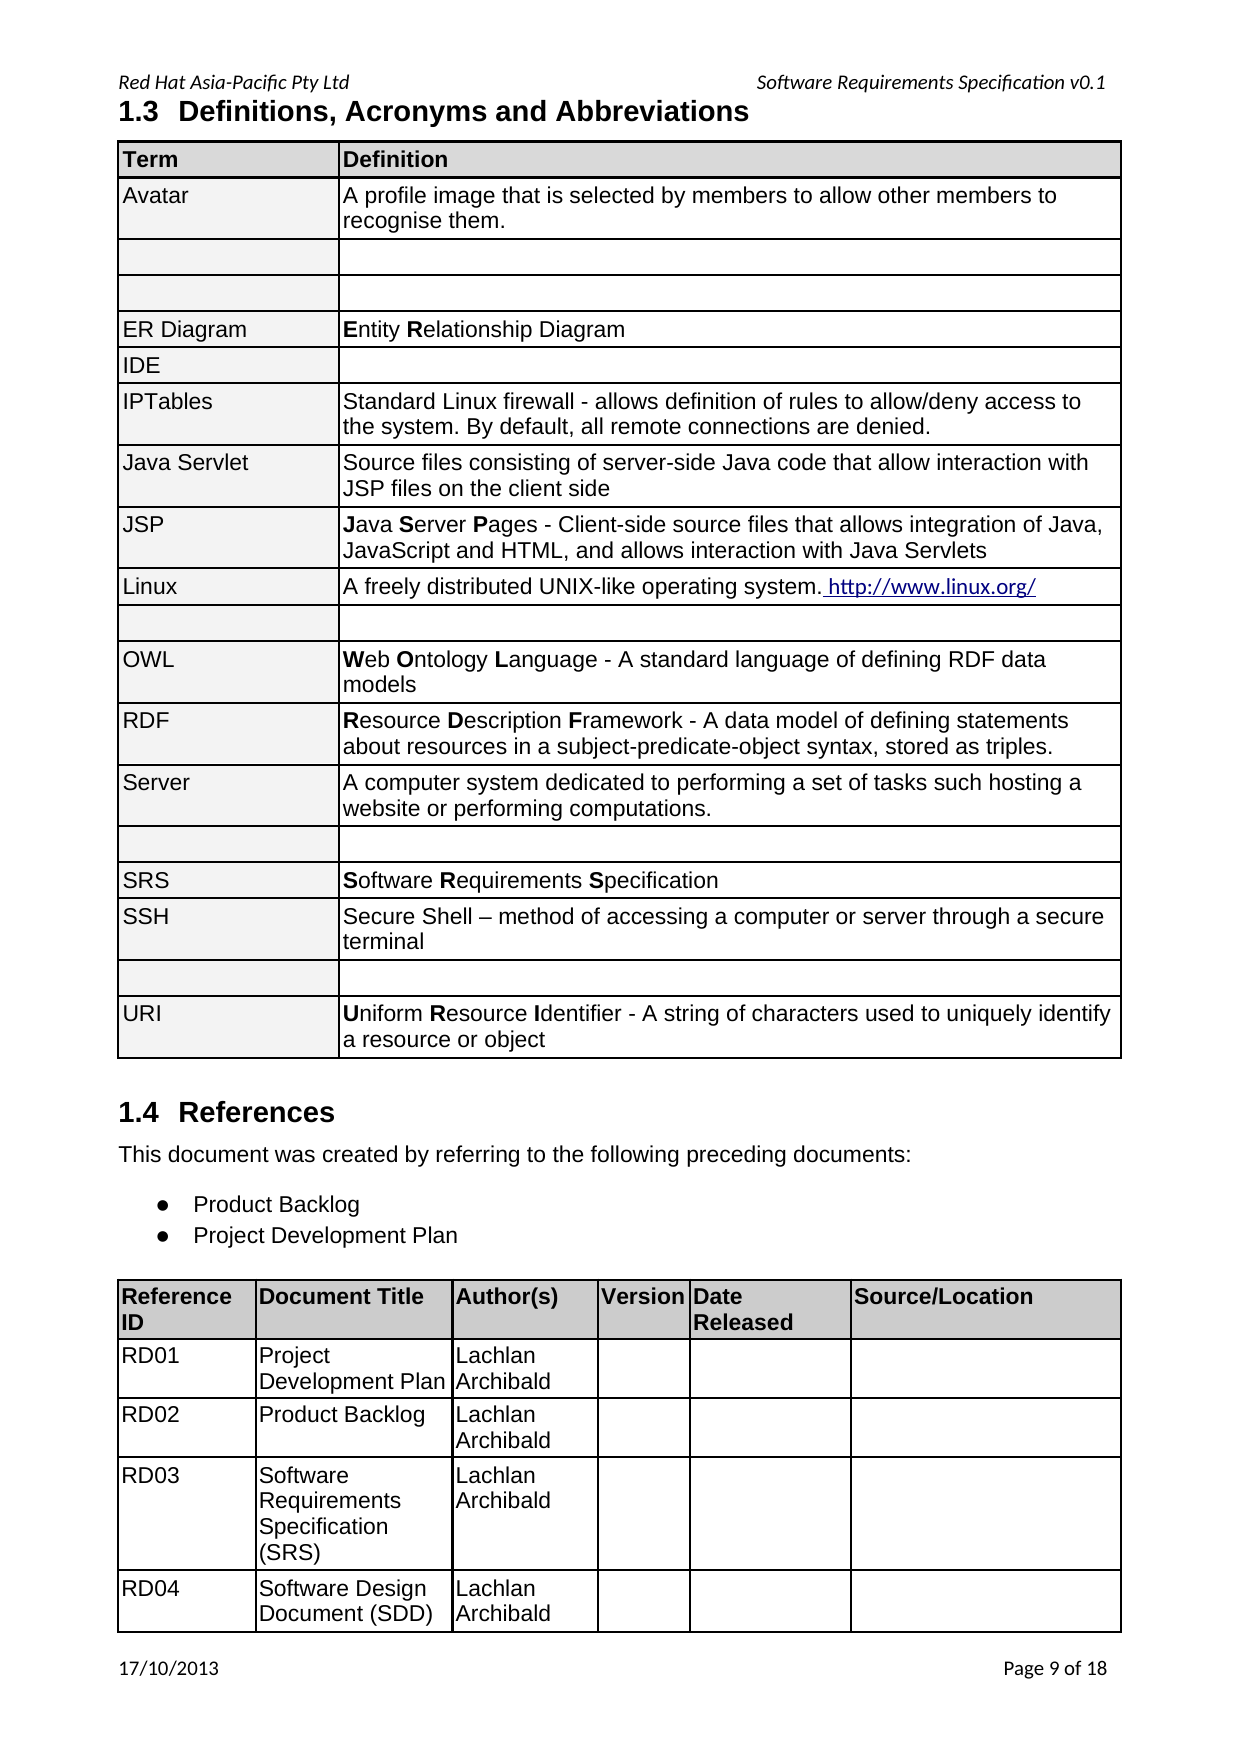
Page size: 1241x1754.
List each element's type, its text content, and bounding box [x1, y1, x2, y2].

table_cell [340, 961, 1120, 995]
table_cell [119, 606, 338, 640]
subtitle References [118, 1096, 1122, 1129]
table_header Version [599, 1281, 689, 1338]
table_cell URI [119, 997, 338, 1057]
table_header Date Released [691, 1281, 850, 1338]
subtitle Definitions, Acronyms and Abbreviations [118, 94, 1122, 127]
table_cell [340, 348, 1120, 382]
table_header Reference ID [119, 1281, 255, 1338]
table_cell IDE [119, 348, 338, 382]
table_cell Software Requirements Specification [340, 863, 1120, 897]
table_cell Secure Shell – method of accessing a computer or server through a secure terminal [340, 899, 1120, 959]
table_cell [119, 276, 338, 310]
table_cell Server [119, 766, 338, 825]
table_cell Linux [119, 569, 338, 604]
table_cell A profile image that is selected by members to allow other members to recognise them. [340, 179, 1120, 238]
table_cell Avatar [119, 179, 338, 238]
table_cell [119, 240, 338, 274]
table_cell [852, 1458, 1120, 1569]
table_cell [852, 1571, 1120, 1631]
table_cell [340, 276, 1120, 310]
list Product Backlog [156, 1192, 1122, 1218]
table_cell JSP [119, 508, 338, 567]
table_cell [599, 1399, 689, 1456]
table_cell RDF [119, 704, 338, 763]
table_cell [852, 1340, 1120, 1397]
list Project Development Plan [156, 1222, 1122, 1249]
table_cell A computer system dedicated to performing a set of tasks such hosting a website or performing computations. [340, 766, 1120, 825]
table_cell RD03 [119, 1458, 255, 1569]
table_cell [691, 1571, 850, 1631]
table_cell ER Diagram [119, 312, 338, 346]
table_cell Web Ontology Language - A standard language of defining RDF data models [340, 642, 1120, 702]
table_header Author(s) [454, 1281, 597, 1338]
table_cell Entity Relationship Diagram [340, 312, 1120, 346]
table_cell Source files consisting of server-side Java code that allow interaction with JSP files on the client side [340, 446, 1120, 506]
table_cell [599, 1571, 689, 1631]
table_cell Lachlan Archibald [454, 1571, 597, 1631]
table_header Definition [340, 143, 1120, 176]
table_cell [119, 961, 338, 995]
table_cell Software Requirements Specification (SRS) [257, 1458, 451, 1569]
table_cell [340, 606, 1120, 640]
table_cell RD01 [119, 1340, 255, 1397]
table_cell [691, 1399, 850, 1456]
table_cell RD02 [119, 1399, 255, 1456]
table_cell Software Design Document (SDD) [257, 1571, 451, 1631]
table_cell [599, 1340, 689, 1397]
table_header Document Title [257, 1281, 451, 1338]
table_header Term [119, 143, 338, 176]
table_cell [119, 827, 338, 861]
table_cell A freely distributed UNIX-like operating system. http://www.linux.org/ [340, 569, 1120, 604]
table_cell Project Development Plan [257, 1340, 451, 1397]
table_cell Lachlan Archibald [454, 1399, 597, 1456]
table_cell Resource Description Framework - A data model of defining statements about resources in a subject-predicate-object syntax, stored as triples. [340, 704, 1120, 763]
table_cell RD04 [119, 1571, 255, 1631]
table_cell [599, 1458, 689, 1569]
table_cell Product Backlog [257, 1399, 451, 1456]
table_cell IPTables [119, 384, 338, 444]
table_cell Uniform Resource Identifier - A string of characters used to uniquely identify a resource or object [340, 997, 1120, 1057]
table_header Source/Location [852, 1281, 1120, 1338]
table_cell Lachlan Archibald [454, 1340, 597, 1397]
table_cell [852, 1399, 1120, 1456]
table_cell SRS [119, 863, 338, 897]
table_cell [691, 1458, 850, 1569]
table_cell OWL [119, 642, 338, 702]
table_cell Java Servlet [119, 446, 338, 506]
table_cell [340, 827, 1120, 861]
table_cell Lachlan Archibald [454, 1458, 597, 1569]
table_cell [340, 240, 1120, 274]
table_cell [691, 1340, 850, 1397]
table_cell Standard Linux firewall - allows definition of rules to allow/deny access to the system. By default, all remote connections are denied. [340, 384, 1120, 444]
table_cell SSH [119, 899, 338, 959]
table_cell Java Server Pages - Client-side source files that allows integration of Java, JavaScript and HTML, and allows interaction with Java Servlets [340, 508, 1120, 567]
text This document was created by referring to the following preceding documents: [118, 1142, 1122, 1167]
